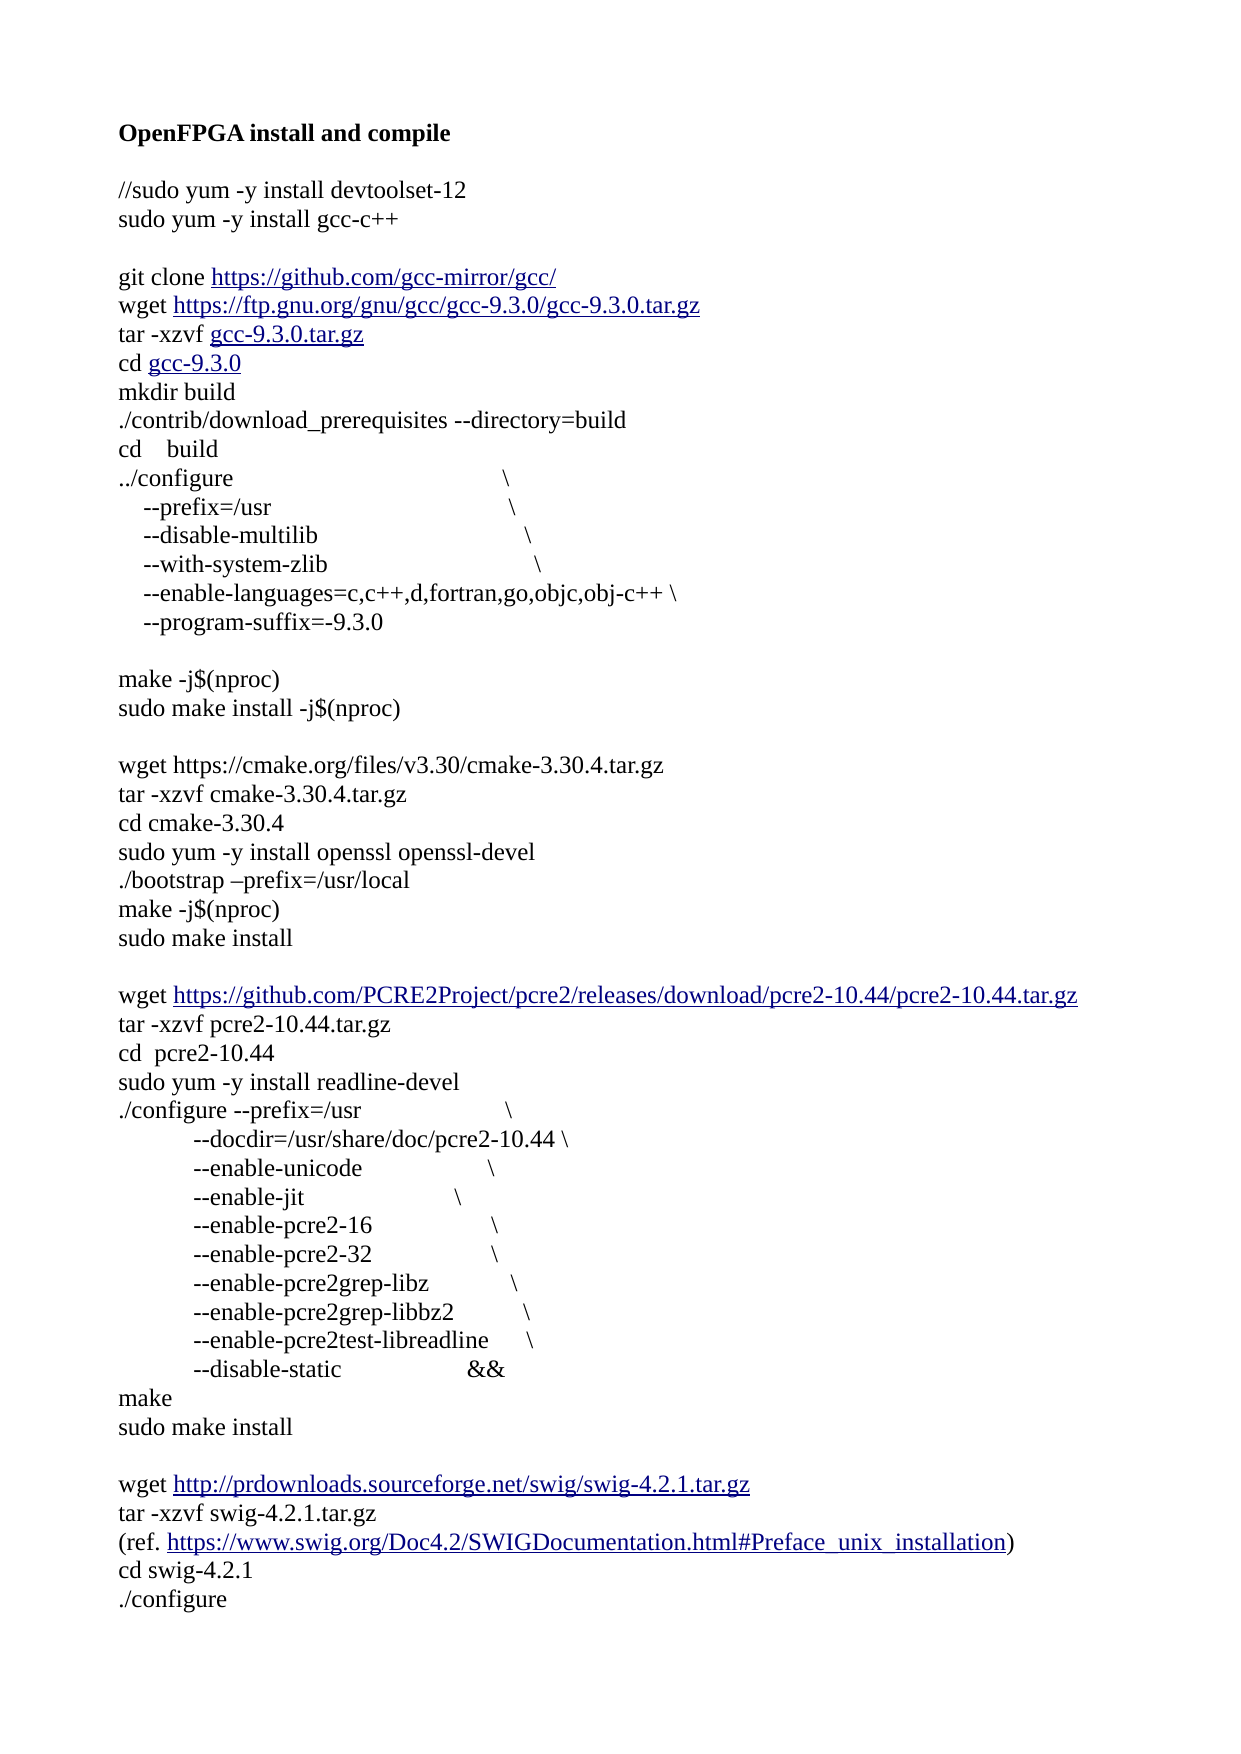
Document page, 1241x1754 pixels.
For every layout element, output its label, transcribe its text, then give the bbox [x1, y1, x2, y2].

text sudo yum -y install readline-devel [118, 1067, 1122, 1096]
text --prefix=/usr \ [118, 492, 1122, 521]
text --enable-pcre2grep-libbz2 \ [118, 1297, 1122, 1326]
text ./configure [118, 1584, 1122, 1613]
text //sudo yum -y install devtoolset-12 [118, 176, 1122, 204]
text sudo yum -y install gcc-c++ [118, 204, 1122, 233]
text --enable-pcre2-16 \ [118, 1211, 1122, 1239]
text wget https://cmake.org/files/v3.30/cmake-3.30.4.tar.gz [118, 751, 1122, 779]
text cd cmake-3.30.4 [118, 808, 1122, 837]
text cd gcc-9.3.0 [118, 348, 1122, 377]
text sudo make install -j$(nproc) [118, 693, 1122, 722]
text wget https://ftp.gnu.org/gnu/gcc/gcc-9.3.0/gcc-9.3.0.tar.gz [118, 291, 1122, 319]
text tar -xzvf cmake-3.30.4.tar.gz [118, 779, 1122, 808]
text ../configure \ [118, 463, 1122, 492]
text make [118, 1383, 1122, 1412]
text sudo make install [118, 1412, 1122, 1441]
text cd swig-4.2.1 [118, 1556, 1122, 1584]
text --program-suffix=-9.3.0 [118, 607, 1122, 636]
text --enable-pcre2grep-libz \ [118, 1268, 1122, 1297]
text --disable-multilib \ [118, 521, 1122, 549]
text --docdir=/usr/share/doc/pcre2-10.44 \ [118, 1124, 1122, 1153]
text cd pcre2-10.44 [118, 1038, 1122, 1067]
text ./bootstrap –prefix=/usr/local [118, 866, 1122, 894]
text git clone https://github.com/gcc-mirror/gcc/ [118, 262, 1122, 291]
text ./contrib/download_prerequisites --directory=build [118, 406, 1122, 434]
text tar -xzvf pcre2-10.44.tar.gz [118, 1009, 1122, 1038]
text ./configure --prefix=/usr \ [118, 1096, 1122, 1124]
text mkdir build [118, 377, 1122, 406]
text sudo yum -y install openssl openssl-devel [118, 837, 1122, 866]
text --enable-jit \ [118, 1182, 1122, 1211]
text --enable-languages=c,c++,d,fortran,go,objc,obj-c++ \ [118, 578, 1122, 607]
text --with-system-zlib \ [118, 549, 1122, 578]
text make -j$(nproc) [118, 664, 1122, 693]
text cd build [118, 434, 1122, 463]
text wget http://prdownloads.sourceforge.net/swig/swig-4.2.1.tar.gz [118, 1469, 1122, 1498]
text tar -xzvf swig-4.2.1.tar.gz [118, 1498, 1122, 1527]
text (ref. https://www.swig.org/Doc4.2/SWIGDocumentation.html#Preface_unix_installation) [118, 1527, 1122, 1556]
text OpenFPGA install and compile [118, 118, 1122, 147]
text --enable-pcre2test-libreadline \ [118, 1326, 1122, 1354]
text --enable-unicode \ [118, 1153, 1122, 1182]
text sudo make install [118, 923, 1122, 952]
text make -j$(nproc) [118, 894, 1122, 923]
text wget https://github.com/PCRE2Project/pcre2/releases/download/pcre2-10.44/pcre2-10.44.tar.gz [118, 981, 1122, 1009]
text tar -xzvf gcc-9.3.0.tar.gz [118, 319, 1122, 348]
text --enable-pcre2-32 \ [118, 1239, 1122, 1268]
text --disable-static && [118, 1354, 1122, 1383]
